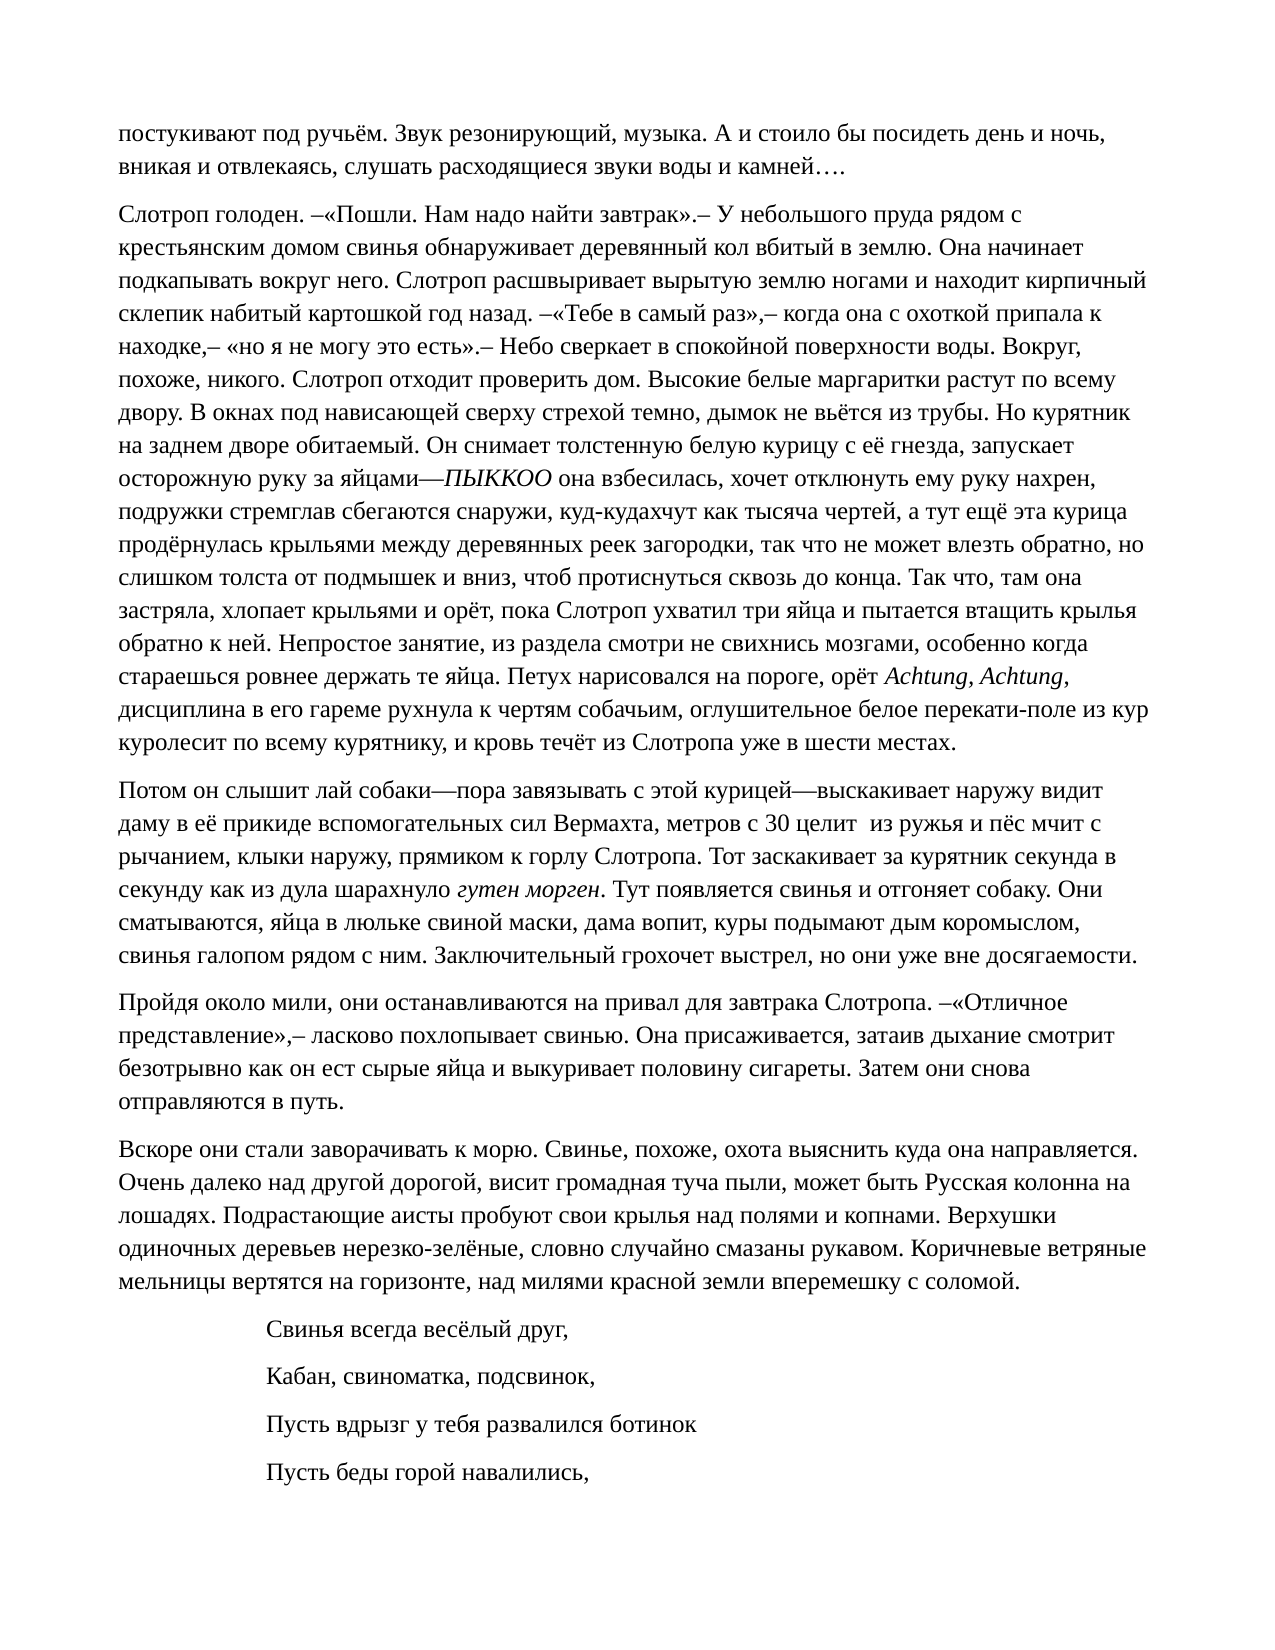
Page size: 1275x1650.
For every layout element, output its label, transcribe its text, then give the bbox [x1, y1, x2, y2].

text Потом он слышит лай собаки—пора завязывать с этой курицей—выскакивает наружу видит даму в её прикиде вспомогательных сил Вермахта, метров с 30 целит из ружья и пёс мчит с рычанием, клыки наружу, прямиком к горлу Слотропа. Тот заскакивает за курятник секунда в секунду как из дула шарахнуло гутен морген. Тут появляется свинья и отгоняет собаку. Они сматываются, яйца в люльке свиной маски, дама вопит, куры подымают дым коромыслом, свинья галопом рядом с ним. Заключительный грохочет выстрел, но они уже вне досягаемости. [118, 775, 1157, 968]
text постукивают под ручьём. Звук резонирующий, музыка. А и стоило бы посидеть день и ночь, вникая и отвлекаясь, слушать расходящиеся звуки воды и камней…. [118, 118, 1157, 180]
text Свинья всегда весёлый друг, [266, 1314, 1157, 1342]
text Пусть беды горой навалились, [266, 1457, 1157, 1485]
text Пройдя около мили, они останавливаются на привал для завтрака Слотропа. –«Отличное представление»,– ласково похлопывает свинью. Она присаживается, затаив дыхание смотрит безотрывно как он ест сырые яйца и выкуривает половину сигареты. Затем они снова отправляются в путь. [118, 987, 1157, 1115]
text Вскоре они стали заворачивать к морю. Свинье, похоже, охота выяснить куда она направляется. Очень далеко над другой дорогой, висит громадная туча пыли, может быть Русская колонна на лошадях. Подрастающие аисты пробуют свои крылья над полями и копнами. Верхушки одиночных деревьев нерезко-зелёные, словно случайно смазаны рукавом. Коричневые ветряные мельницы вертятся на горизонте, над милями красной земли вперемешку с соломой. [118, 1134, 1157, 1295]
text Кабан, свиноматка, подсвинок, [266, 1361, 1157, 1390]
text Слотроп голоден. –«Пошли. Нам надо найти завтрак».– У небольшого пруда рядом с крестьянским домом свинья обнаруживает деревянный кол вбитый в землю. Она начинает подкапывать вокруг него. Слотроп расшвыривает вырытую землю ногами и находит кирпичный склепик набитый картошкой год назад. –«Тебе в самый раз»,– когда она с охоткой припала к находке,– «но я не могу это есть».– Небо сверкает в спокойной поверхности воды. Вокруг, похоже, никого. Слотроп отходит проверить дом. Высокие белые маргаритки растут по всему двору. В окнах под нависающей сверху стрехой темно, дымок не вьётся из трубы. Но курятник на заднем дворе обитаемый. Он снимает толстенную белую курицу с её гнезда, запускает осторожную руку за яйцами—ПЫККОО она взбесилась, хочет отклюнуть ему руку нахрен, подружки стремглав сбегаются снаружи, куд-кудахчут как тысяча чертей, а тут ещё эта курица продёрнулась крыльями между деревянных реек загородки, так что не может влезть обратно, но слишком толста от подмышек и вниз, чтоб протиснуться сквозь до конца. Так что, там она застряла, хлопает крыльями и орёт, пока Слотроп ухватил три яйца и пытается втащить крылья обратно к ней. Непростое занятие, из раздела смотри не свихнись мозгами, особенно когда стараешься ровнее держать те яйца. Петух нарисовался на пороге, орёт Achtung, Achtung, дисциплина в его гареме рухнула к чертям собачьим, оглушительное белое перекати-поле из кур куролесит по всему курятнику, и кровь течёт из Слотропа уже в шести местах. [118, 199, 1157, 756]
text Пусть вдрызг у тебя развалился ботинок [266, 1409, 1157, 1438]
